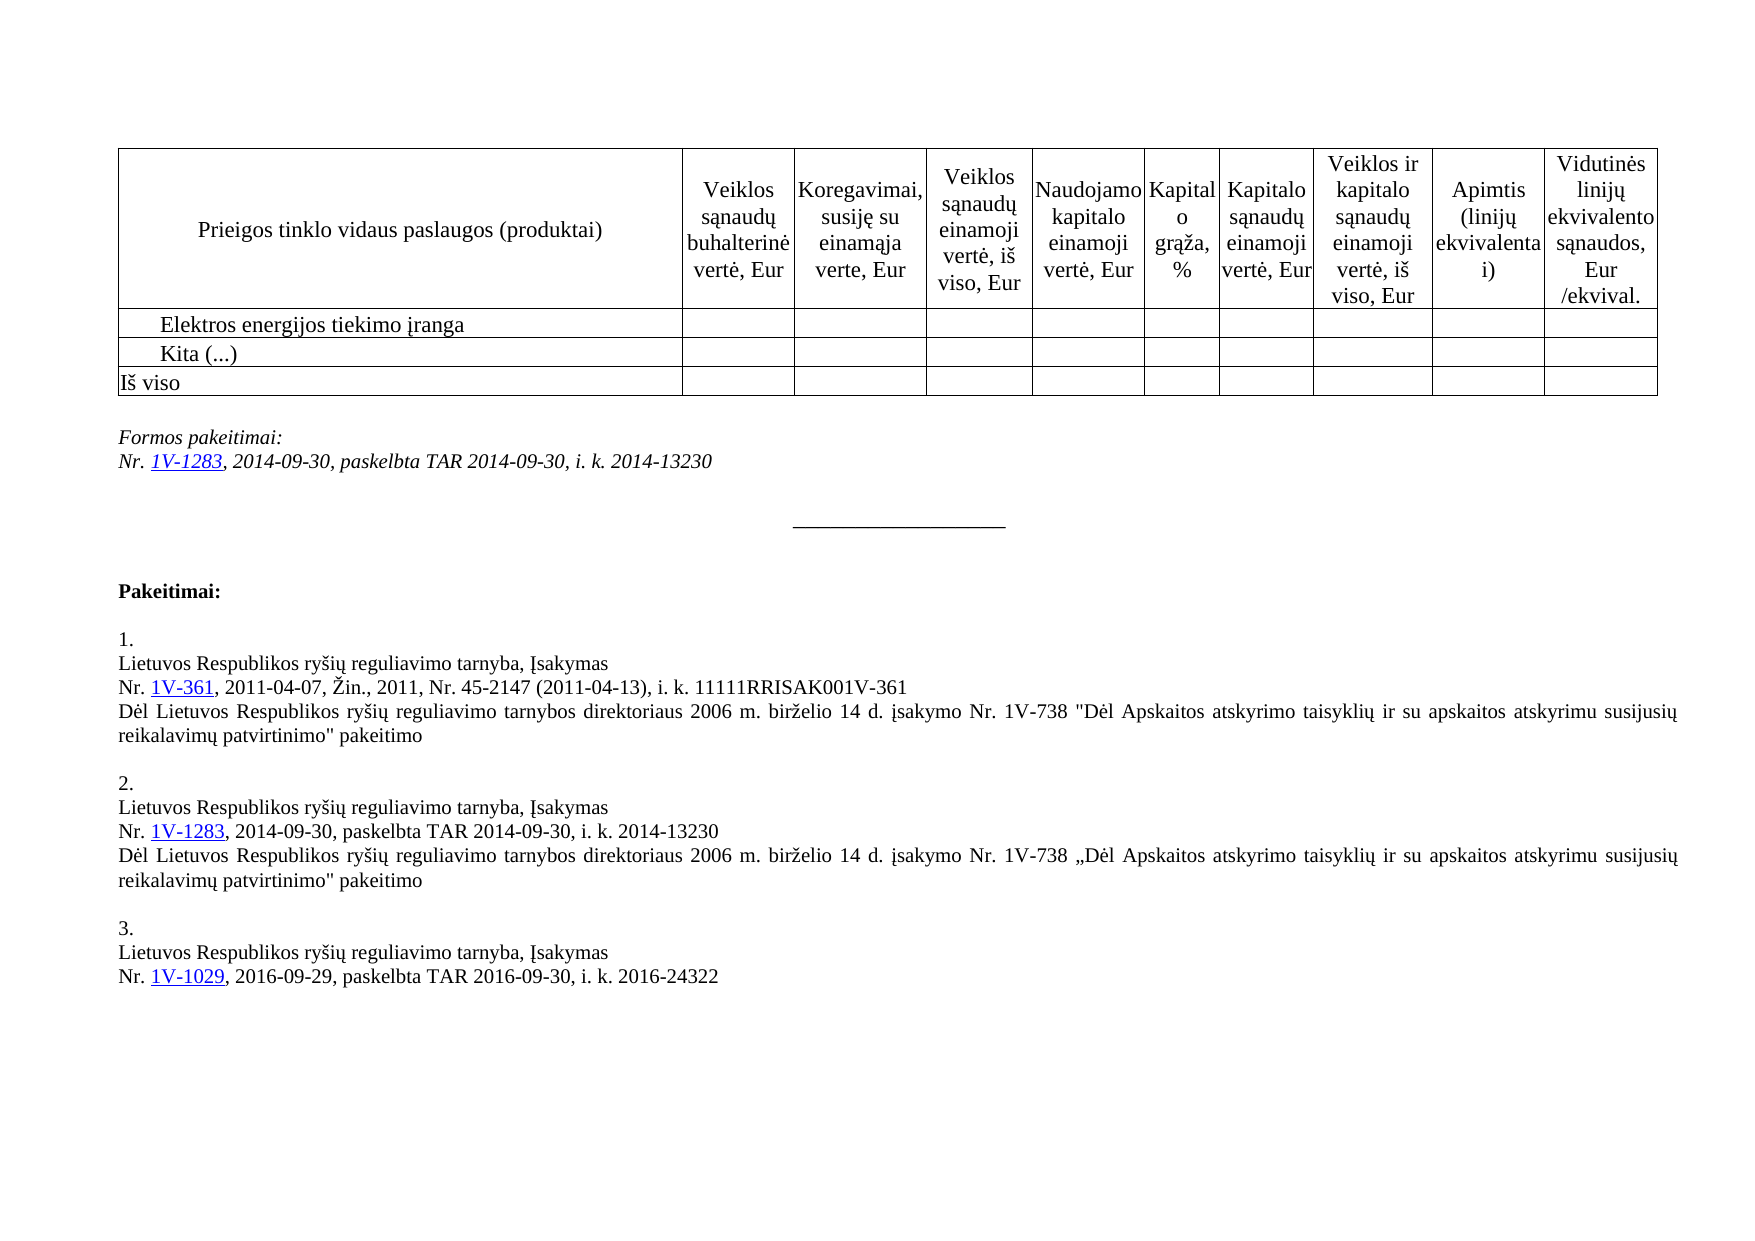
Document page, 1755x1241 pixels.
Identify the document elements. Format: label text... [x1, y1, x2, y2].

table_cell [1220, 367, 1313, 395]
table_cell Kita (...) [119, 338, 682, 366]
text 3. [118, 916, 1680, 940]
table_cell [1433, 338, 1544, 366]
table_cell [1545, 309, 1657, 337]
table_header Kapitalo grąža, % [1145, 149, 1219, 308]
table_header Veiklos ir kapitalo sąnaudų einamoji vertė, iš viso, Eur [1314, 149, 1432, 308]
table_header Veiklos sąnaudų einamoji vertė, iš viso, Eur [927, 149, 1032, 308]
table_cell [927, 367, 1032, 395]
text Lietuvos Respublikos ryšių reguliavimo tarnyba, Įsakymas [118, 795, 1680, 819]
table_cell [1220, 338, 1313, 366]
table_cell [795, 367, 926, 395]
table_cell [1433, 309, 1544, 337]
text Lietuvos Respublikos ryšių reguliavimo tarnyba, Įsakymas [118, 940, 1680, 964]
table_cell [683, 338, 794, 366]
table_header Apimtis (linijų ekvivalentai) [1433, 149, 1544, 308]
table_cell [1220, 309, 1313, 337]
table_cell [795, 338, 926, 366]
table_cell [1545, 367, 1657, 395]
table_cell [1033, 338, 1144, 366]
text Nr. 1V-1029, 2016-09-29, paskelbta TAR 2016-09-30, i. k. 2016-24322 [118, 964, 1680, 988]
text _________________ [118, 502, 1680, 531]
table_cell [795, 309, 926, 337]
table_cell [927, 338, 1032, 366]
table_cell [1314, 309, 1432, 337]
text Formos pakeitimai: [118, 425, 1680, 449]
table_cell [1033, 309, 1144, 337]
table_header Vidutinės linijų ekvivalento sąnaudos, Eur /ekvival. [1545, 149, 1657, 308]
text Dėl Lietuvos Respublikos ryšių reguliavimo tarnybos direktoriaus 2006 m. birželio 14 d. įsakymo Nr. 1V-738 „Dėl Apskaitos atskyrimo taisyklių ir su apskaitos atskyrimu susijusių reikalavimų patvirtinimo" pakeitimo [118, 843, 1680, 892]
table_cell [683, 367, 794, 395]
table_cell [1145, 367, 1219, 395]
table_cell [1145, 338, 1219, 366]
text Nr. 1V-1283, 2014-09-30, paskelbta TAR 2014-09-30, i. k. 2014-13230 [118, 449, 1680, 473]
table_cell [683, 309, 794, 337]
table_header Prieigos tinklo vidaus paslaugos (produktai) [119, 149, 682, 308]
text Dėl Lietuvos Respublikos ryšių reguliavimo tarnybos direktoriaus 2006 m. birželio 14 d. įsakymo Nr. 1V-738 "Dėl Apskaitos atskyrimo taisyklių ir su apskaitos atskyrimu susijusių reikalavimų patvirtinimo" pakeitimo [118, 699, 1680, 747]
table_header Naudojamo kapitalo einamoji vertė, Eur [1033, 149, 1144, 308]
table_header Koregavimai, susiję su einamąja verte, Eur [795, 149, 926, 308]
table_cell Iš viso [119, 367, 682, 395]
text Nr. 1V-1283, 2014-09-30, paskelbta TAR 2014-09-30, i. k. 2014-13230 [118, 819, 1680, 843]
text Pakeitimai: [118, 579, 1680, 603]
table_header Kapitalo sąnaudų einamoji vertė, Eur [1220, 149, 1313, 308]
table_cell [1433, 367, 1544, 395]
table_cell [1545, 338, 1657, 366]
table_cell Elektros energijos tiekimo įranga [119, 309, 682, 337]
table_cell [1314, 367, 1432, 395]
table_cell [1145, 309, 1219, 337]
table_cell [927, 309, 1032, 337]
text 1. [118, 627, 1680, 651]
table_header Veiklos sąnaudų buhalterinė vertė, Eur [683, 149, 794, 308]
text 2. [118, 771, 1680, 795]
table_cell [1314, 338, 1432, 366]
text Lietuvos Respublikos ryšių reguliavimo tarnyba, Įsakymas [118, 651, 1680, 675]
table_cell [1033, 367, 1144, 395]
text Nr. 1V-361, 2011-04-07, Žin., 2011, Nr. 45-2147 (2011-04-13), i. k. 11111RRISAK001V-361 [118, 675, 1680, 699]
